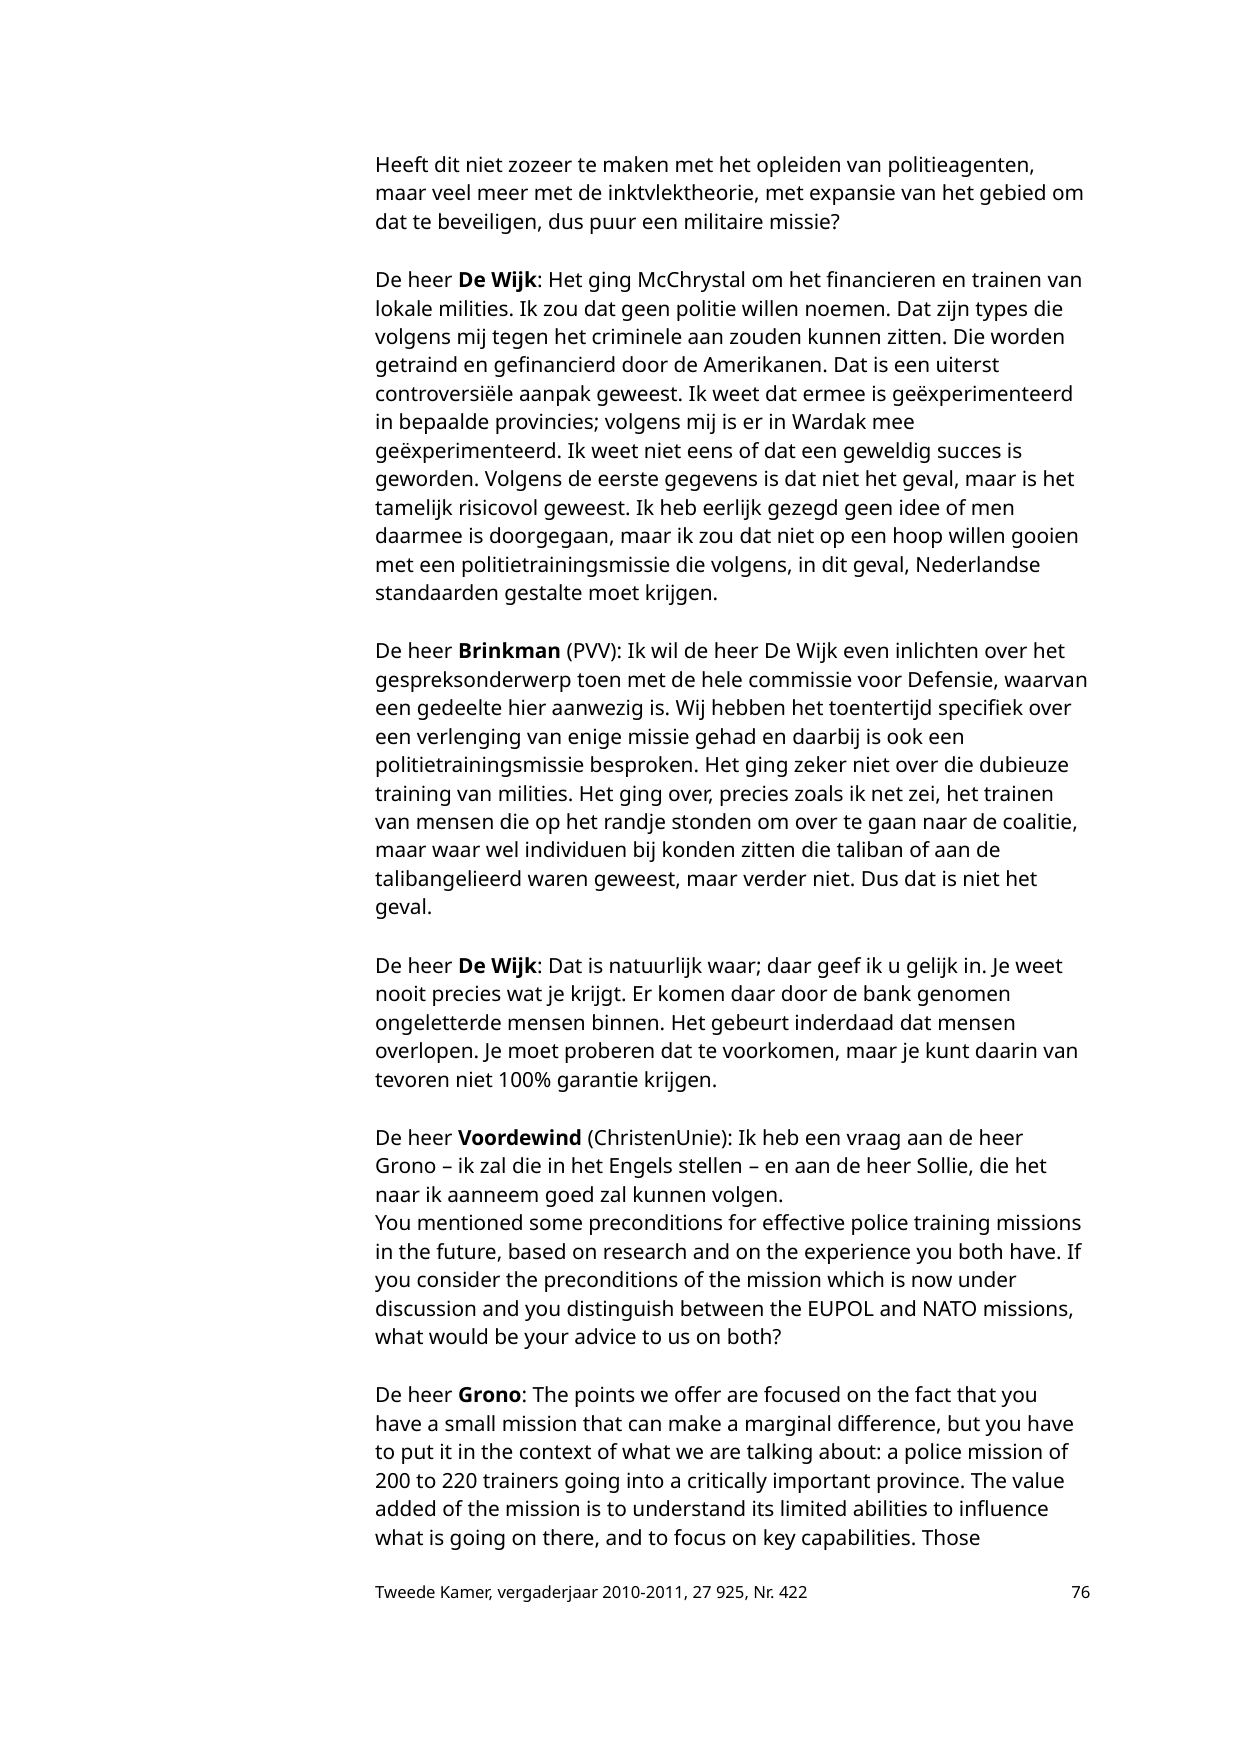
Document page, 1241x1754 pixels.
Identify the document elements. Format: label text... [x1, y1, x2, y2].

text You mentioned some preconditions for effective police training missions in the future, based on research and on the experience you both have. If you consider the preconditions of the mission which is now under discussion and you distinguish between the EUPOL and NATO missions, what would be your advice to us on both? [375, 1208, 1090, 1351]
text De heer De Wijk: Dat is natuurlijk waar; daar geef ik u gelijk in. Je weet nooit precies wat je krijgt. Er komen daar door de bank genomen ongeletterde mensen binnen. Het gebeurt inderdaad dat mensen overlopen. Je moet proberen dat te voorkomen, maar je kunt daarin van tevoren niet 100% garantie krijgen. [375, 951, 1090, 1093]
text De heer Voordewind (ChristenUnie): Ik heb een vraag aan de heer Grono – ik zal die in het Engels stellen – en aan de heer Sollie, die het naar ik aanneem goed zal kunnen volgen. [375, 1123, 1090, 1208]
text De heer Brinkman (PVV): Ik wil de heer De Wijk even inlichten over het gespreksonderwerp toen met de hele commissie voor Defensie, waarvan een gedeelte hier aanwezig is. Wij hebben het toentertijd specifiek over een verlenging van enige missie gehad en daarbij is ook een politietrainingsmissie besproken. Het ging zeker niet over die dubieuze training van milities. Het ging over, precies zoals ik net zei, het trainen van mensen die op het randje stonden om over te gaan naar de coalitie, maar waar wel individuen bij konden zitten die taliban of aan de talibangelieerd waren geweest, maar verder niet. Dus dat is niet het geval. [375, 637, 1090, 921]
text De heer De Wijk: Het ging McChrystal om het financieren en trainen van lokale milities. Ik zou dat geen politie willen noemen. Dat zijn types die volgens mij tegen het criminele aan zouden kunnen zitten. Die worden getraind en gefinancierd door de Amerikanen. Dat is een uiterst controversiële aanpak geweest. Ik weet dat ermee is geëxperimenteerd in bepaalde provincies; volgens mij is er in Wardak mee geëxperimenteerd. Ik weet niet eens of dat een geweldig succes is geworden. Volgens de eerste gegevens is dat niet het geval, maar is het tamelijk risicovol geweest. Ik heb eerlijk gezegd geen idee of men daarmee is doorgegaan, maar ik zou dat niet op een hoop willen gooien met een politietrainingsmissie die volgens, in dit geval, Nederlandse standaarden gestalte moet krijgen. [375, 265, 1090, 607]
text Heeft dit niet zozeer te maken met het opleiden van politieagenten, maar veel meer met de inktvlektheorie, met expansie van het gebied om dat te beveiligen, dus puur een militaire missie? [375, 150, 1090, 235]
text De heer Grono: The points we offer are focused on the fact that you have a small mission that can make a marginal difference, but you have to put it in the context of what we are talking about: a police mission of 200 to 220 trainers going into a critically important province. The value added of the mission is to understand its limited abilities to influence what is going on there, and to focus on key capabilities. Those [375, 1381, 1090, 1551]
